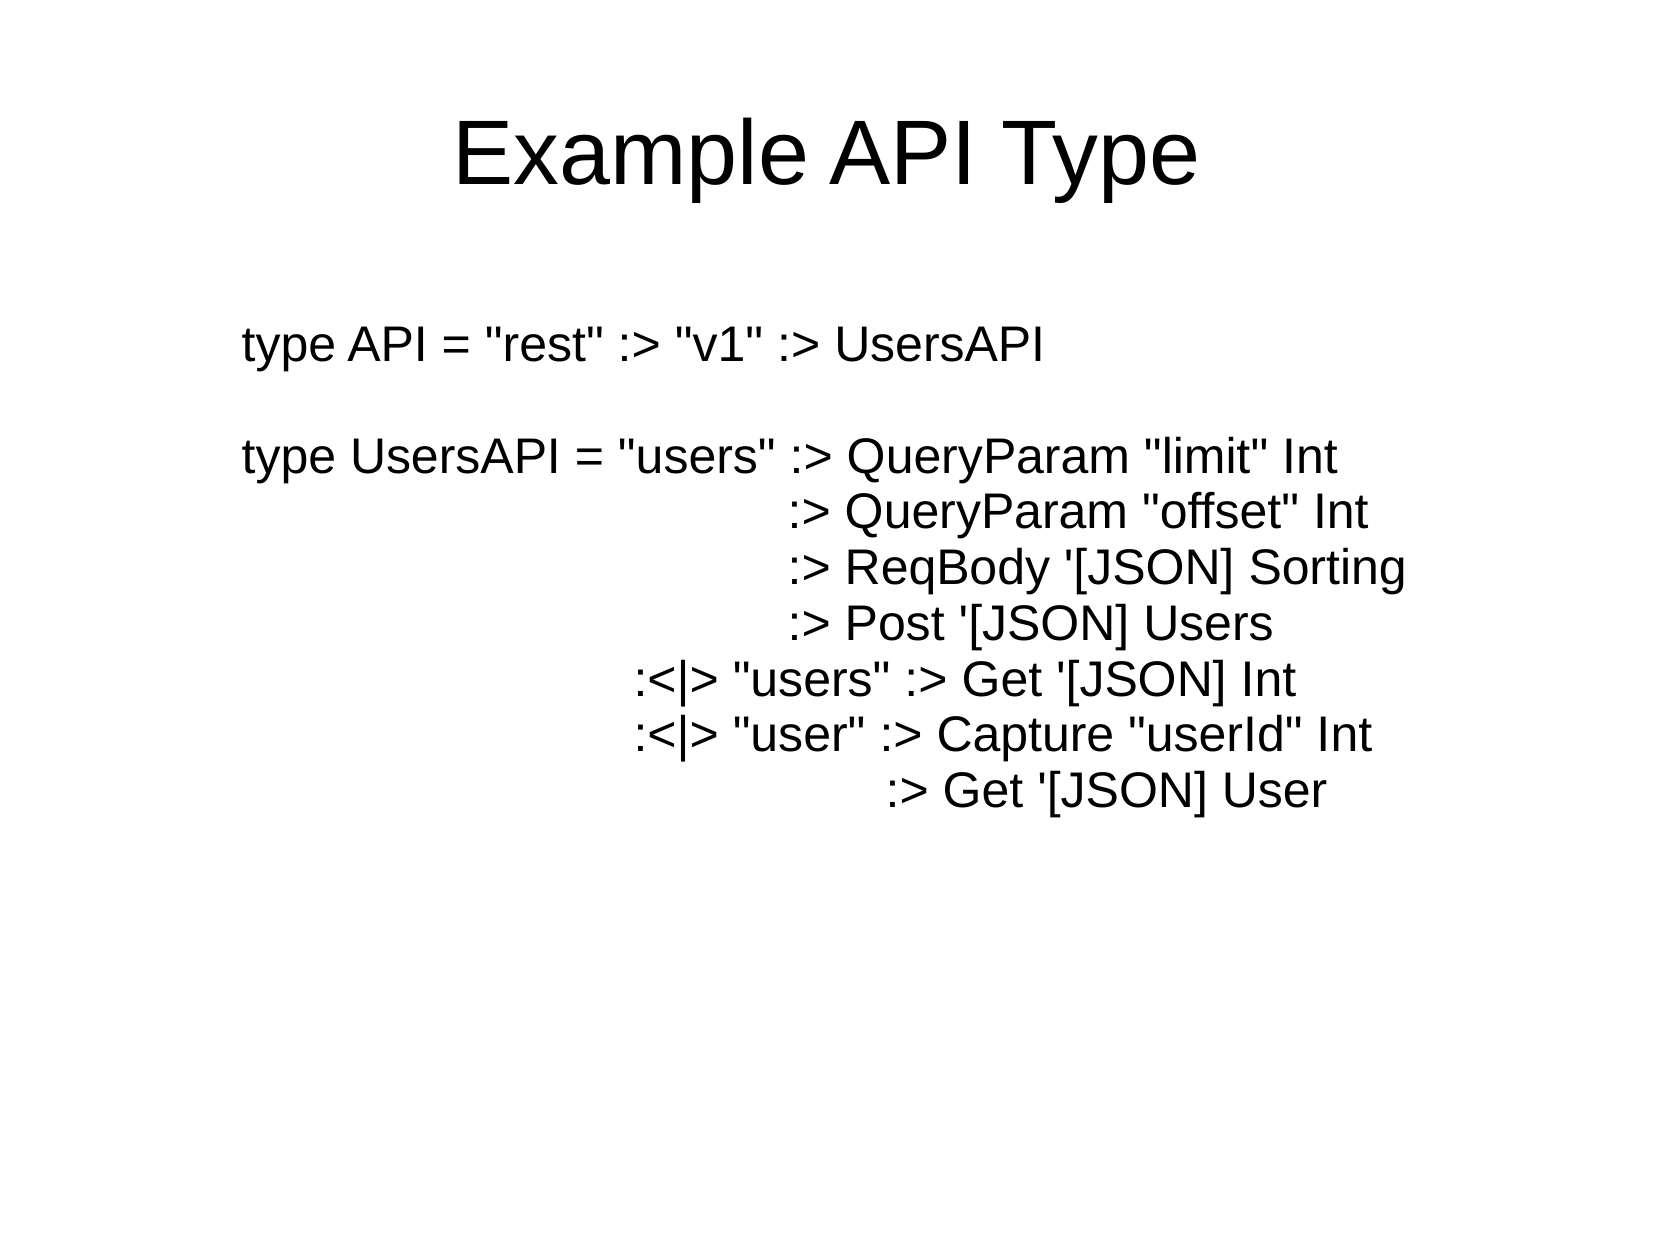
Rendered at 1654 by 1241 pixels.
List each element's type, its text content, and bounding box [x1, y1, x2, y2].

subtitle type API = "rest" :> "v1" :> UsersAPI type UsersAPI = "users" :> QueryParam "limit" Int :> QueryParam "offset" Int :> ReqBody '[JSON] Sorting :> Post '[JSON] Users :<|> "users" :> Get '[JSON] Int :<|> "user" :> Capture "userId" Int :> Get '[JSON] User [185, 290, 1468, 901]
title Example API Type [82, 49, 1571, 257]
